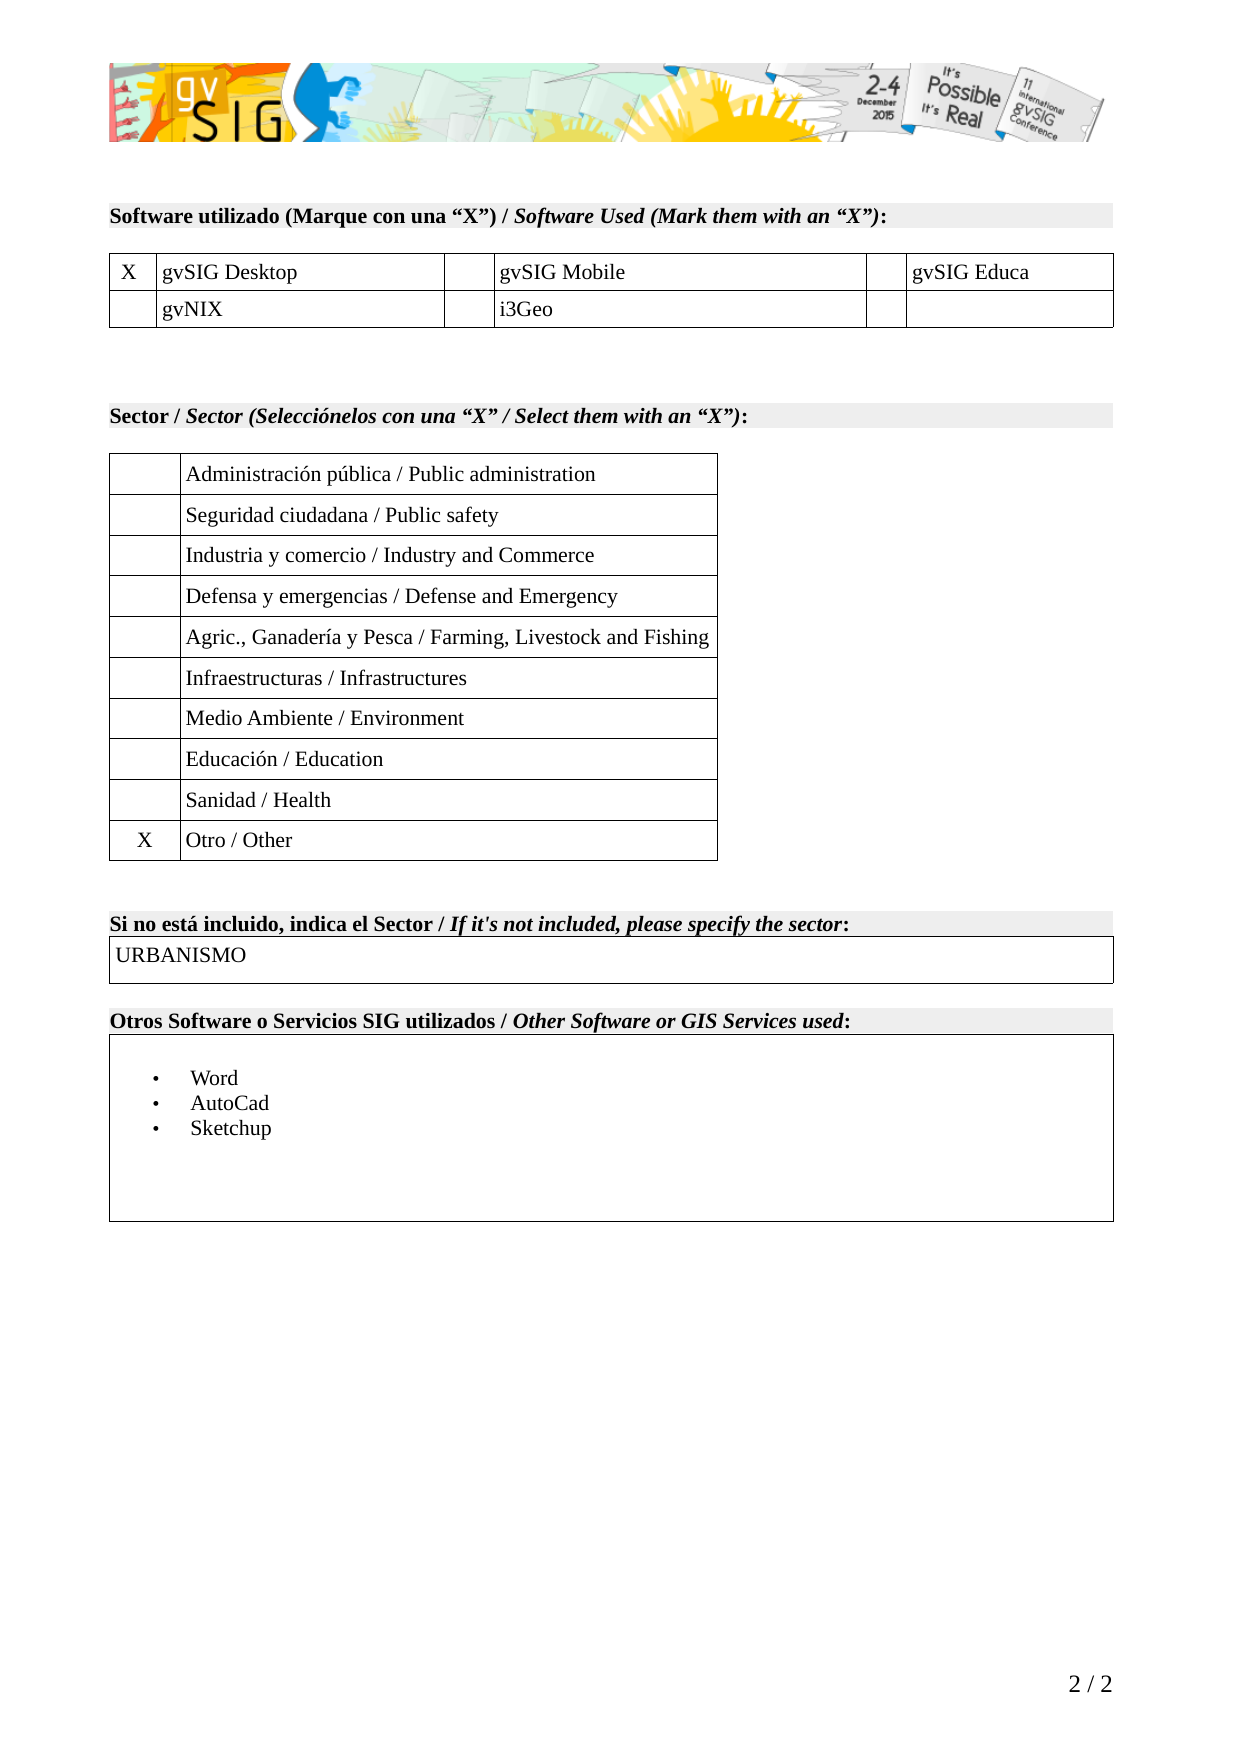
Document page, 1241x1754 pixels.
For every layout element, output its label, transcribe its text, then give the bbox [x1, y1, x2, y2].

table_header gvSIG Mobile [495, 254, 866, 290]
text Si no está incluido, indica el Sector / If it's not included, please specify the sector: [109, 911, 1113, 936]
table_header gvSIG Desktop [157, 254, 444, 290]
table_header [110, 454, 180, 494]
table_cell [110, 576, 180, 616]
table_cell [110, 699, 180, 738]
table_cell [110, 617, 180, 657]
table_cell X [110, 821, 180, 860]
table_cell [110, 739, 180, 779]
table_cell Otro / Other [181, 821, 717, 860]
table_cell Medio Ambiente / Environment [181, 699, 717, 738]
table_cell [867, 291, 906, 327]
table_cell Industria y comercio / Industry and Commerce [181, 536, 717, 575]
table_header [867, 254, 906, 290]
table_header X [110, 254, 156, 290]
text Software utilizado (Marque con una “X”) / Software Used (Mark them with an “X”): [109, 203, 1113, 228]
table_cell Seguridad ciudadana / Public safety [181, 495, 717, 534]
picture [321, 63, 1113, 142]
table_cell Educación / Education [181, 739, 717, 779]
table_cell [110, 291, 156, 327]
table_cell [110, 536, 180, 575]
table_cell [445, 291, 494, 327]
table_cell Sanidad / Health [181, 780, 717, 819]
table_header gvSIG Educa [907, 254, 1113, 290]
picture [109, 63, 319, 142]
table_cell [110, 780, 180, 819]
table_cell Defensa y emergencias / Defense and Emergency [181, 576, 717, 616]
table_header [445, 254, 494, 290]
table_cell Agric., Ganadería y Pesca / Farming, Livestock and Fishing [181, 617, 717, 657]
text Otros Software o Servicios SIG utilizados / Other Software or GIS Services used: [109, 1008, 1113, 1033]
table_cell [110, 658, 180, 697]
table_header Administración pública / Public administration [181, 454, 717, 494]
table_header Word AutoCad Sketchup [110, 1035, 1113, 1221]
table_header URBANISMO [110, 937, 1113, 983]
table_cell [907, 291, 1113, 327]
table_cell [110, 495, 180, 534]
text Sector / Sector (Selecciónelos con una “X” / Select them with an “X”): [109, 403, 1113, 428]
table_cell Infraestructuras / Infrastructures [181, 658, 717, 697]
table_cell gvNIX [157, 291, 444, 327]
table_cell i3Geo [495, 291, 866, 327]
